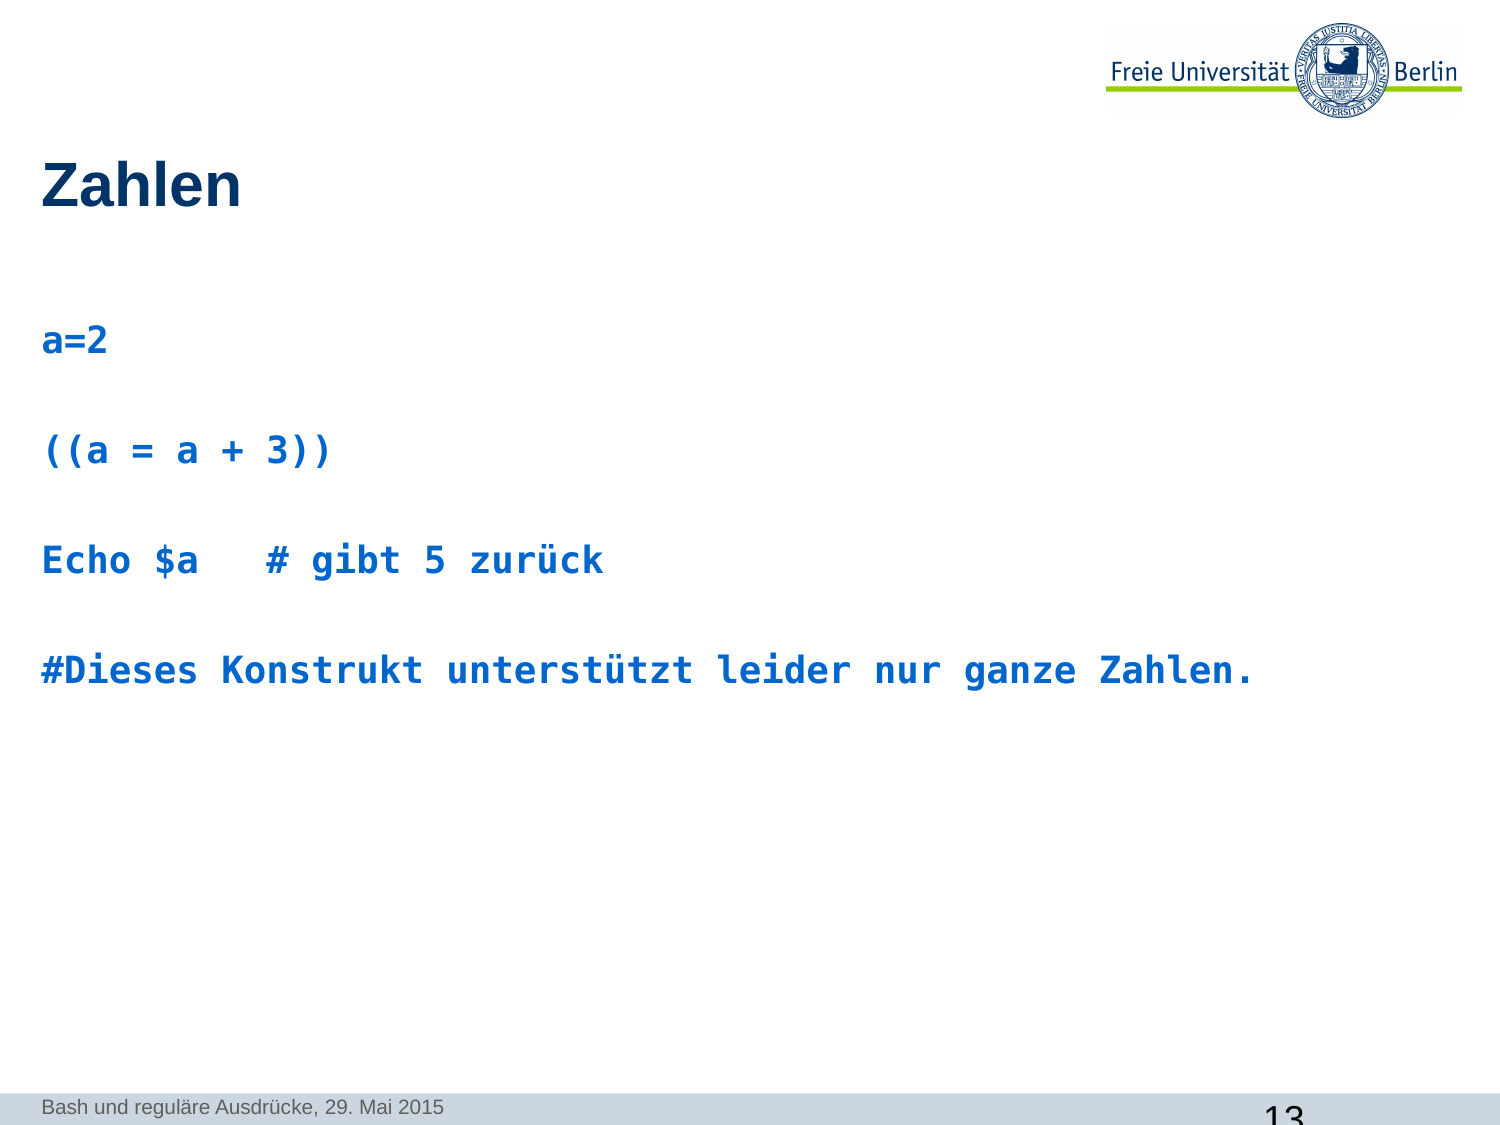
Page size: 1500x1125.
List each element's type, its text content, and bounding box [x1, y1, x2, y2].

list a=2 ((a = a + 3)) Echo $a # gibt 5 zurück #Dieses Konstrukt unterstützt leider nur ganze Zahlen. [41, 265, 1460, 919]
picture [1106, 23, 1462, 118]
title Zahlen [41, 149, 1460, 221]
